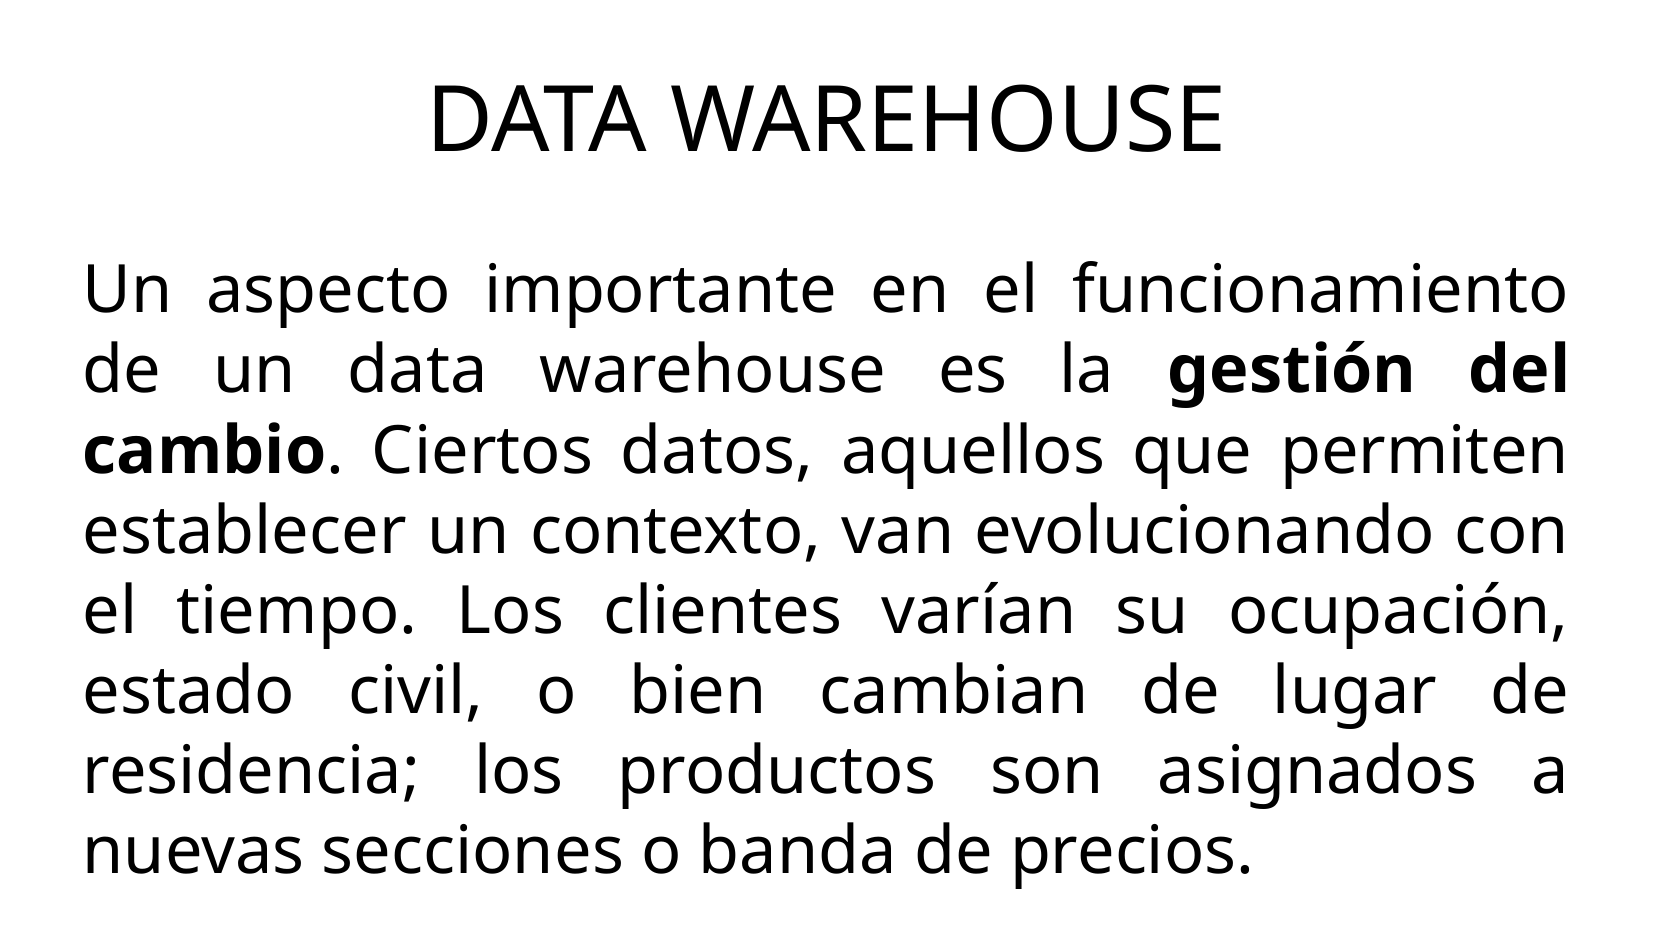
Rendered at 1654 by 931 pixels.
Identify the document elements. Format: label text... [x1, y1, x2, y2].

title DATA WAREHOUSE [82, 37, 1571, 193]
list Un aspecto importante en el funcionamiento de un data warehouse es la gestión del cambio. Ciertos datos, aquellos que permiten establecer un contexto, van evolucionando con el tiempo. Los clientes varían su ocupación, estado civil, o bien cambian de lugar de residencia; los productos son asignados a nuevas secciones o banda de precios. [82, 217, 1571, 916]
